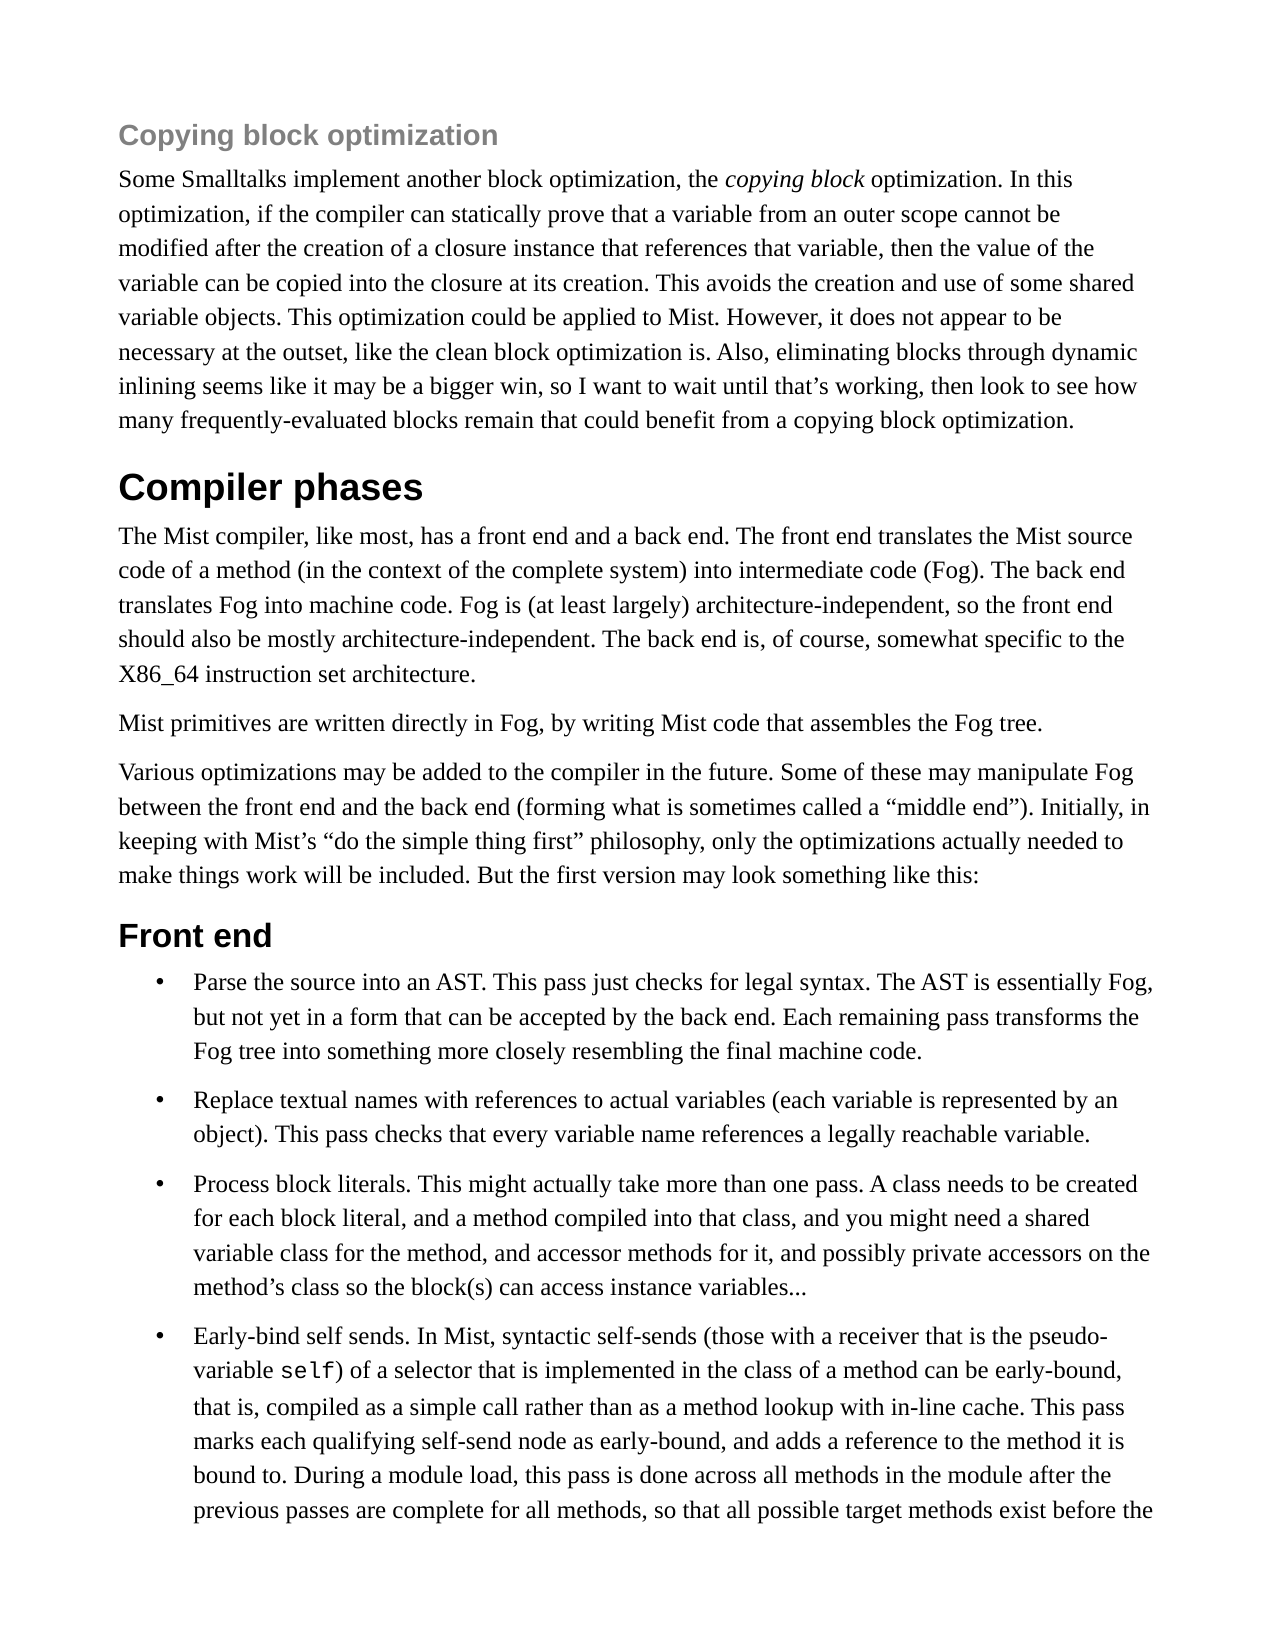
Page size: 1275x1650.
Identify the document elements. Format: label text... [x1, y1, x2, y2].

subtitle Compiler phases [118, 465, 1157, 509]
subtitle Front end [118, 916, 1157, 954]
list Early-bind self sends. In Mist, syntactic self-sends (those with a receiver that is the pseudo-variable self) of a selector that is implemented in the class of a method can be early-bound, that is, compiled as a simple call rather than as a method lookup with in-line cache. This pass marks each qualifying self-send node as early-bound, and adds a reference to the method it is bound to. During a module load, this pass is done across all methods in the module after the previous passes are complete for all methods, so that all possible target methods exist before the [156, 1321, 1157, 1524]
list Parse the source into an AST. This pass just checks for legal syntax. The AST is essentially Fog, but not yet in a form that can be accepted by the back end. Each remaining pass transforms the Fog tree into something more closely resembling the final machine code. [156, 967, 1157, 1065]
text Mist primitives are written directly in Fog, by writing Mist code that assembles the Fog tree. [118, 708, 1157, 737]
text The Mist compiler, like most, has a front end and a back end. The front end translates the Mist source code of a method (in the context of the complete system) into intermediate code (Fog). The back end translates Fog into machine code. Fog is (at least largely) architecture-independent, so the front end should also be mostly architecture-independent. The back end is, of course, somewhat specific to the X86_64 instruction set architecture. [118, 521, 1157, 688]
list Replace textual names with references to actual variables (each variable is represented by an object). This pass checks that every variable name references a legally reachable variable. [156, 1085, 1157, 1148]
list Process block literals. This might actually take more than one pass. A class needs to be created for each block literal, and a method compiled into that class, and you might need a shared variable class for the method, and accessor methods for it, and possibly private accessors on the method’s class so the block(s) can access instance variables... [156, 1169, 1157, 1301]
text Some Smalltalks implement another block optimization, the copying block optimization. In this optimization, if the compiler can statically prove that a variable from an outer scope cannot be modified after the creation of a closure instance that references that variable, then the value of the variable can be copied into the closure at its creation. This avoids the creation and use of some shared variable objects. This optimization could be applied to Mist. However, it does not appear to be necessary at the outset, like the clean block optimization is. Also, eliminating blocks through dynamic inlining seems like it may be a bigger win, so I want to wait until that’s working, then look to see how many frequently-evaluated blocks remain that could benefit from a copying block optimization. [118, 164, 1157, 434]
subtitle Copying block optimization [118, 118, 1157, 152]
text Various optimizations may be added to the compiler in the future. Some of these may manipulate Fog between the front end and the back end (forming what is sometimes called a “middle end”). Initially, in keeping with Mist’s “do the simple thing first” philosophy, only the optimizations actually needed to make things work will be included. But the first version may look something like this: [118, 757, 1157, 889]
